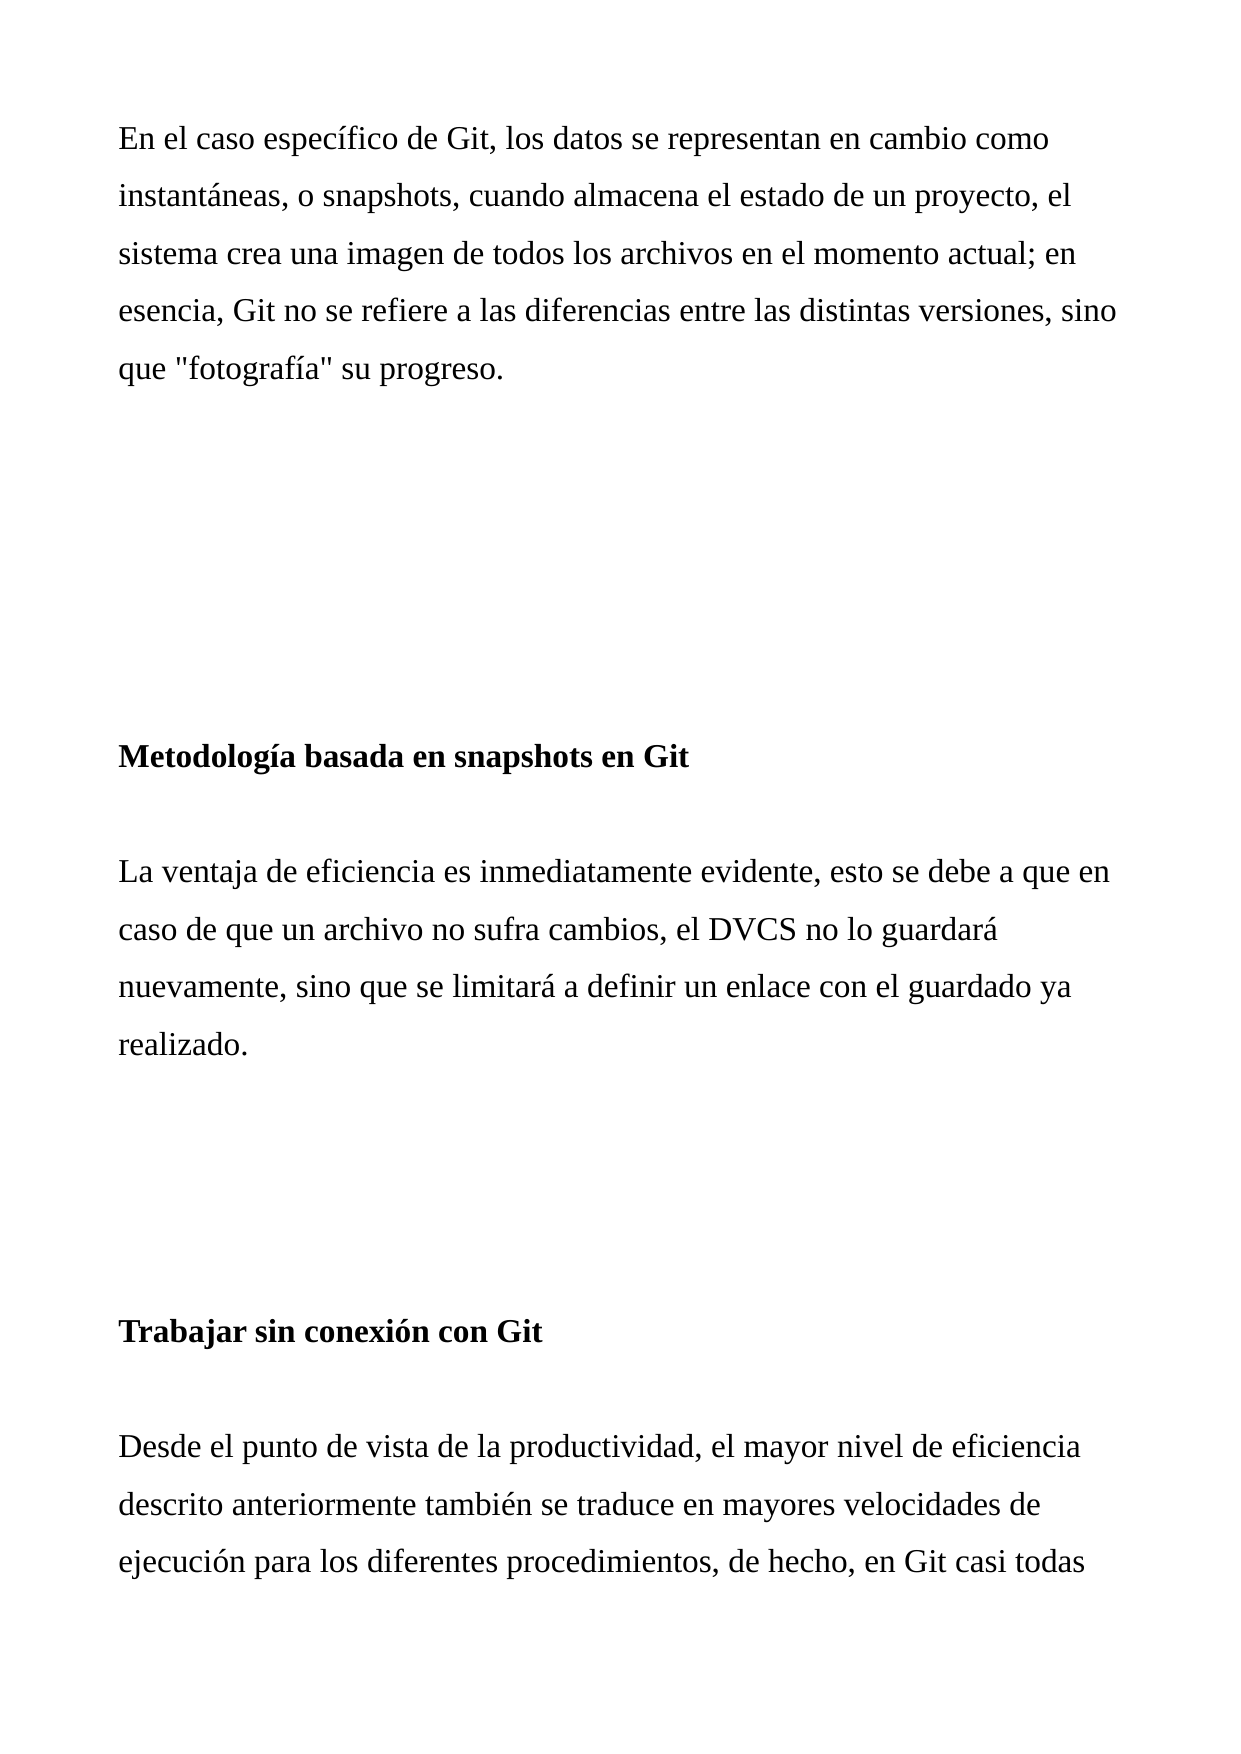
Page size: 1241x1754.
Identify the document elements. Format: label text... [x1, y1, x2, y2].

text Metodología basada en snapshots en Git [118, 736, 1122, 774]
text La ventaja de eficiencia es inmediatamente evidente, esto se debe a que en caso de que un archivo no sufra cambios, el DVCS no lo guardará nuevamente, sino que se limitará a definir un enlace con el guardado ya realizado. [118, 851, 1122, 1062]
text En el caso específico de Git, los datos se representan en cambio como instantáneas, o snapshots, cuando almacena el estado de un proyecto, el sistema crea una imagen de todos los archivos en el momento actual; en esencia, Git no se refiere a las diferencias entre las distintas versiones, sino que "fotografía" su progreso. [118, 118, 1122, 386]
text Desde el punto de vista de la productividad, el mayor nivel de eficiencia descrito anteriormente también se traduce en mayores velocidades de ejecución para los diferentes procedimientos, de hecho, en Git casi todas [118, 1426, 1122, 1579]
text Trabajar sin conexión con Git [118, 1311, 1122, 1349]
